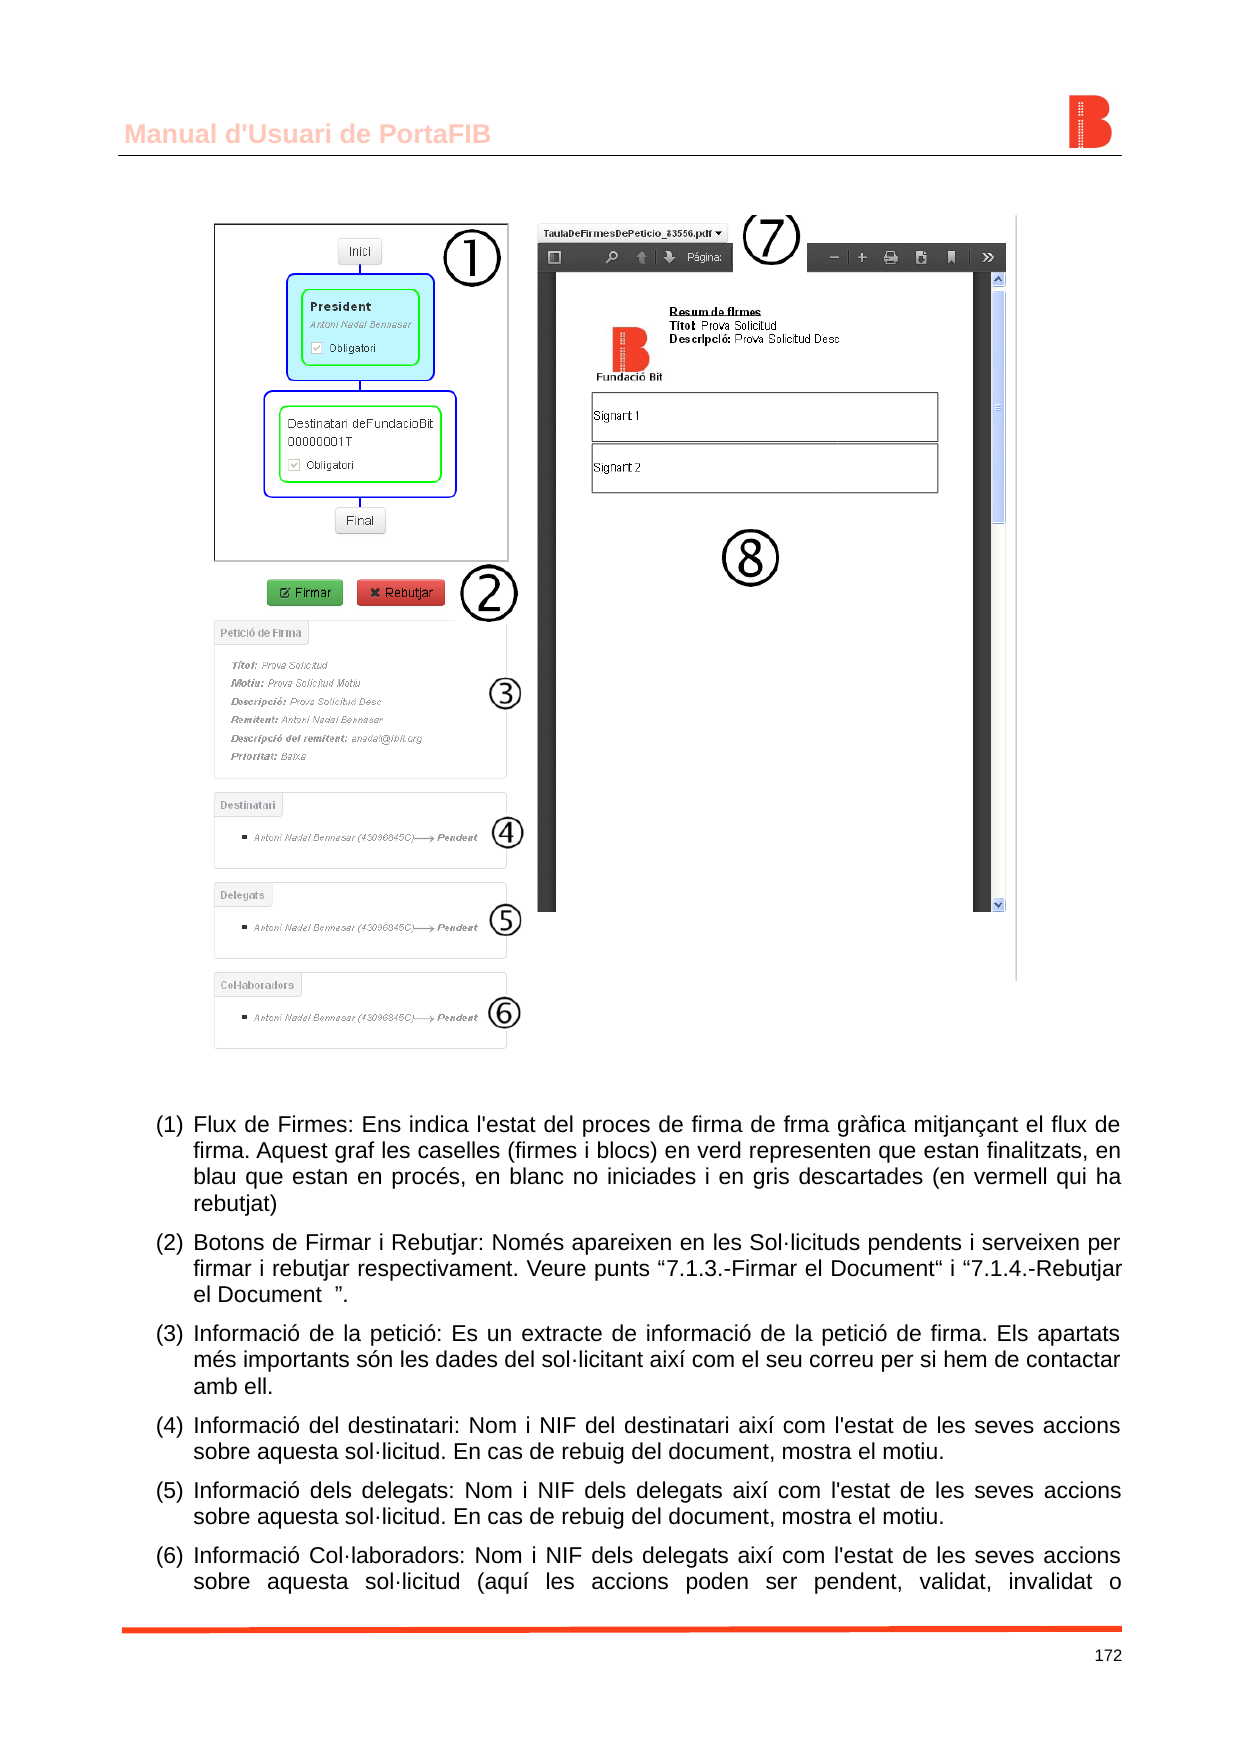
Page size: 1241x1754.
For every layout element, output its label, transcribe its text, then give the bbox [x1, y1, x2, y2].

list Botons de Firmar i Rebutjar: Només apareixen en les Sol·licituds pendents i serveixen per firmar i rebutjar respectivament. Veure punts “7.1.3Firmar el Document“ i “7.1.4Rebutjar el Document ”. [156, 1228, 1122, 1307]
list Informació Col·laboradors: Nom i NIF dels delegats així com l'estat de les seves accions sobre aquesta sol·licitud (aquí les accions poden ser pendent, validat, invalidat o [156, 1542, 1122, 1595]
list Informació dels delegats: Nom i NIF dels delegats així com l'estat de les seves accions sobre aquesta sol·licitud. En cas de rebuig del document, mostra el motiu. [156, 1477, 1122, 1529]
picture [1063, 94, 1117, 150]
list Flux de Firmes: Ens indica l'estat del proces de firma de frma gràfica mitjançant el flux de firma. Aquest graf les caselles (firmes i blocs) en verd representen que estan finalitzats, en blau que estan en procés, en blanc no iniciades i en gris descartades (en vermell qui ha rebutjat) [156, 1111, 1122, 1216]
list Informació del destinatari: Nom i NIF del destinatari així com l'estat de les seves accions sobre aquesta sol·licitud. En cas de rebuig del document, mostra el motiu. [156, 1412, 1122, 1464]
list Informació de la petició: Es un extracte de informació de la petició de firma. Els apartats més importants són les dades del sol·licitant així com el seu correu per si hem de contactar amb ell. [156, 1320, 1122, 1399]
picture [206, 215, 1034, 1060]
